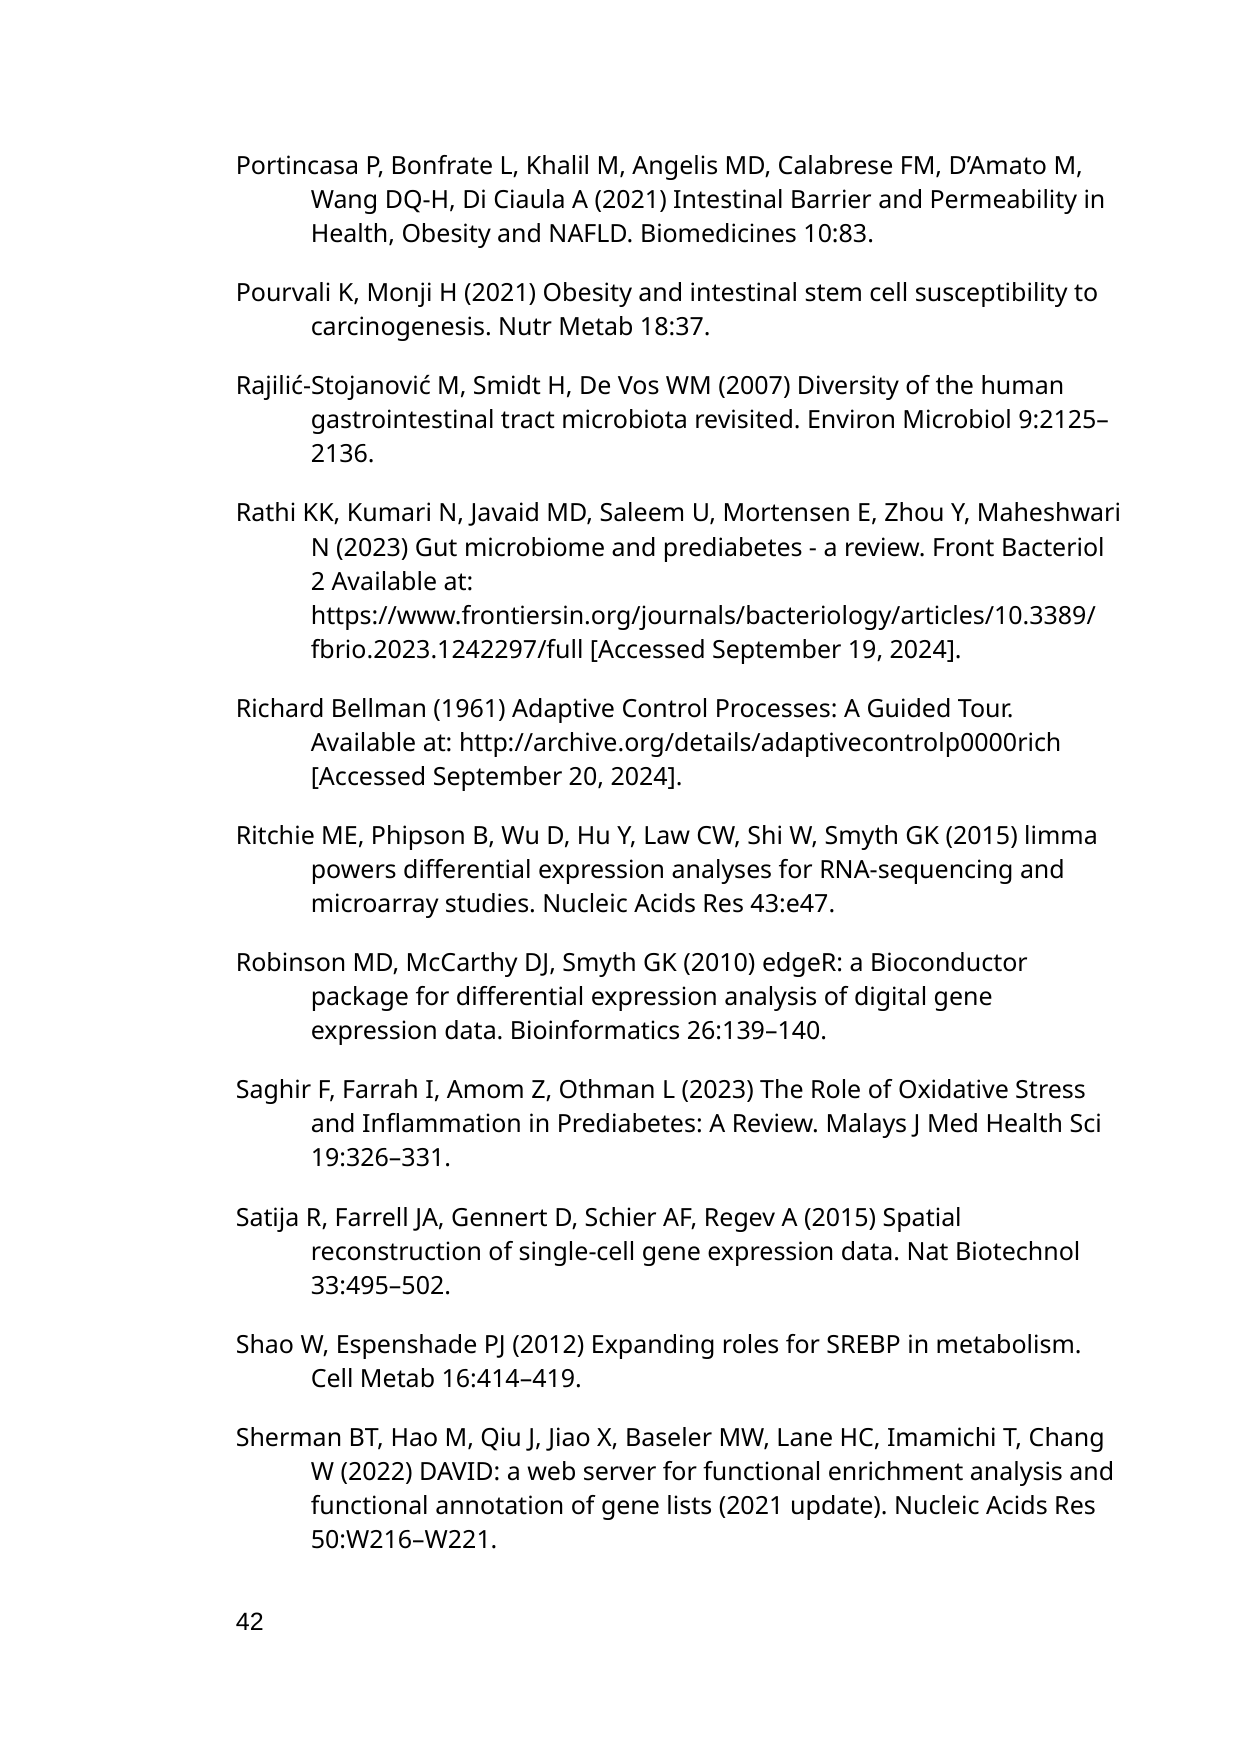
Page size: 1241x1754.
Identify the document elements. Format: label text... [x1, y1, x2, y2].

text Shao W, Espenshade PJ (2012) Expanding roles for SREBP in metabolism. Cell Metab 16:414–419. [236, 1326, 1122, 1394]
text Pourvali K, Monji H (2021) Obesity and intestinal stem cell susceptibility to carcinogenesis. Nutr Metab 18:37. [236, 275, 1122, 343]
text Rajilić-Stojanović M, Smidt H, De Vos WM (2007) Diversity of the human gastrointestinal tract microbiota revisited. Environ Microbiol 9:2125–2136. [236, 368, 1122, 470]
text Sherman BT, Hao M, Qiu J, Jiao X, Baseler MW, Lane HC, Imamichi T, Chang W (2022) DAVID: a web server for functional enrichment analysis and functional annotation of gene lists (2021 update). Nucleic Acids Res 50:W216–W221. [236, 1419, 1122, 1556]
text Saghir F, Farrah I, Amom Z, Othman L (2023) The Role of Oxidative Stress and Inflammation in Prediabetes: A Review. Malays J Med Health Sci 19:326–331. [236, 1072, 1122, 1174]
text Robinson MD, McCarthy DJ, Smyth GK (2010) edgeR: a Bioconductor package for differential expression analysis of digital gene expression data. Bioinformatics 26:139–140. [236, 945, 1122, 1047]
text Rathi KK, Kumari N, Javaid MD, Saleem U, Mortensen E, Zhou Y, Maheshwari N (2023) Gut microbiome and prediabetes - a review. Front Bacteriol 2 Available at: https://www.frontiersin.org/journals/bacteriology/articles/10.3389/fbrio.2023.1242297/full [Accessed September 19, 2024]. [236, 495, 1122, 665]
text Portincasa P, Bonfrate L, Khalil M, Angelis MD, Calabrese FM, D’Amato M, Wang DQ-H, Di Ciaula A (2021) Intestinal Barrier and Permeability in Health, Obesity and NAFLD. Biomedicines 10:83. [236, 148, 1122, 250]
text Satija R, Farrell JA, Gennert D, Schier AF, Regev A (2015) Spatial reconstruction of single-cell gene expression data. Nat Biotechnol 33:495–502. [236, 1199, 1122, 1301]
text Richard Bellman (1961) Adaptive Control Processes: A Guided Tour. Available at: http://archive.org/details/adaptivecontrolp0000rich [Accessed September 20, 2024]. [236, 690, 1122, 793]
text Ritchie ME, Phipson B, Wu D, Hu Y, Law CW, Shi W, Smyth GK (2015) limma powers differential expression analyses for RNA-sequencing and microarray studies. Nucleic Acids Res 43:e47. [236, 818, 1122, 920]
